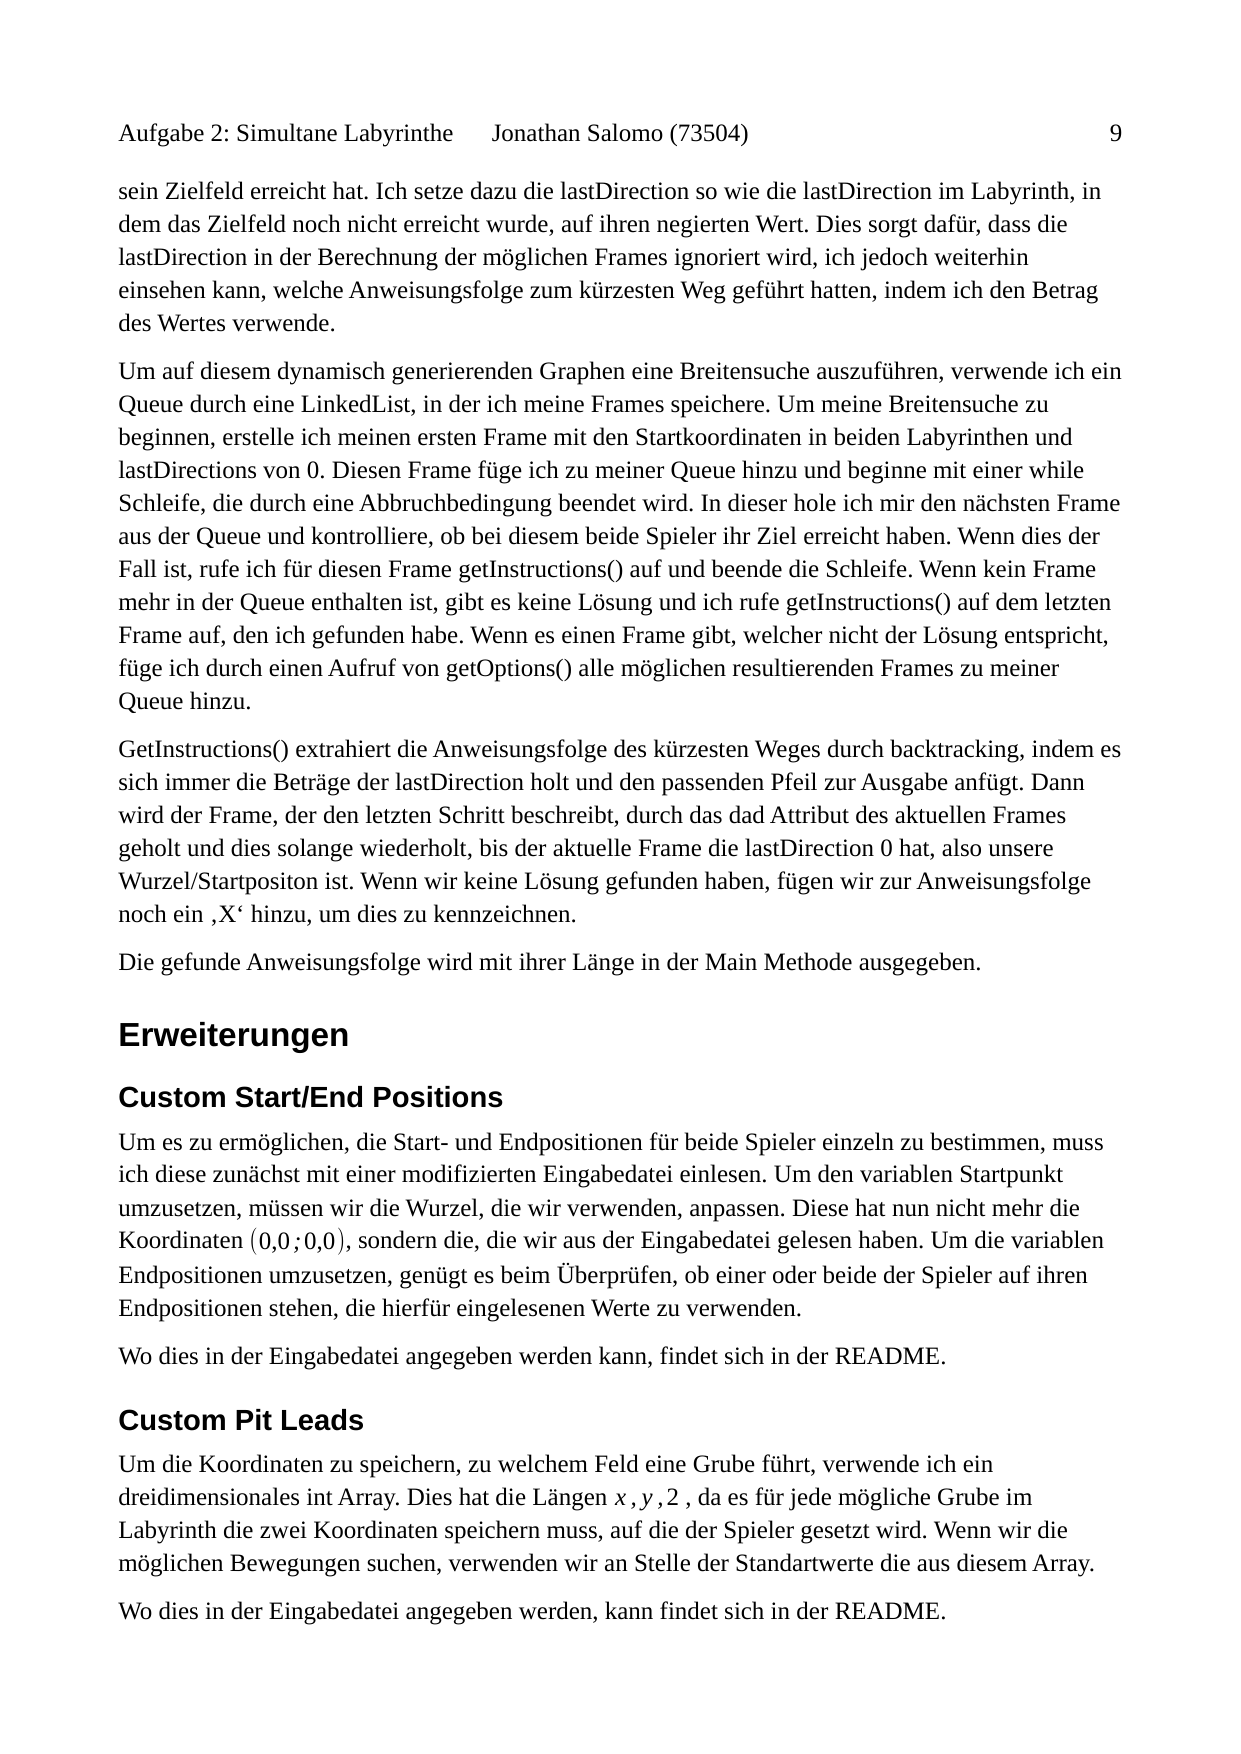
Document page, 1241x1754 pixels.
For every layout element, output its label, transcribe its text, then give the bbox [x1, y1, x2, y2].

text Die gefunde Anweisungsfolge wird mit ihrer Länge in der Main Methode ausgegeben. [118, 947, 1122, 975]
text Wo dies in der Eingabedatei angegeben werden, kann findet sich in der README. [118, 1596, 1122, 1625]
subtitle Custom Pit Leads [118, 1403, 1122, 1437]
text Um auf diesem dynamisch generierenden Graphen eine Breitensuche auszuführen, verwende ich ein Queue durch eine LinkedList, in der ich meine Frames speichere. Um meine Breitensuche zu beginnen, erstelle ich meinen ersten Frame mit den Startkoordinaten in beiden Labyrinthen und lastDirections von 0. Diesen Frame füge ich zu meiner Queue hinzu und beginne mit einer while Schleife, die durch eine Abbruchbedingung beendet wird. In dieser hole ich mir den nächsten Frame aus der Queue und kontrolliere, ob bei diesem beide Spieler ihr Ziel erreicht haben. Wenn dies der Fall ist, rufe ich für diesen Frame getInstructions() auf und beende die Schleife. Wenn kein Frame mehr in der Queue enthalten ist, gibt es keine Lösung und ich rufe getInstructions() auf dem letzten Frame auf, den ich gefunden habe. Wenn es einen Frame gibt, welcher nicht der Lösung entspricht, füge ich durch einen Aufruf von getOptions() alle möglichen resultierenden Frames zu meiner Queue hinzu. [118, 356, 1122, 715]
text GetInstructions() extrahiert die Anweisungsfolge des kürzesten Weges durch backtracking, indem es sich immer die Beträge der lastDirection holt und den passenden Pfeil zur Ausgabe anfügt. Dann wird der Frame, der den letzten Schritt beschreibt, durch das dad Attribut des aktuellen Frames geholt und dies solange wiederholt, bis der aktuelle Frame die lastDirection 0 hat, also unsere Wurzel/Startpositon ist. Wenn wir keine Lösung gefunden haben, fügen wir zur Anweisungsfolge noch ein ‚X‘ hinzu, um dies zu kennzeichnen. [118, 734, 1122, 928]
text Um es zu ermöglichen, die Start- und Endpositionen für beide Spieler einzeln zu bestimmen, muss ich diese zunächst mit einer modifizierten Eingabedatei einlesen. Um den variablen Startpunkt umzusetzen, müssen wir die Wurzel, die wir verwenden, anpassen. Diese hat nun nicht mehr die Koordinaten , sondern die, die wir aus der Eingabedatei gelesen haben. Um die variablen Endpositionen umzusetzen, genügt es beim Überprüfen, ob einer oder beide der Spieler auf ihren Endpositionen stehen, die hierfür eingelesenen Werte zu verwenden. [118, 1127, 1122, 1322]
subtitle Erweiterungen [118, 1015, 1122, 1053]
subtitle Custom Start/End Positions [118, 1081, 1122, 1114]
text Wo dies in der Eingabedatei angegeben werden kann, findet sich in der README. [118, 1341, 1122, 1370]
text Um die Koordinaten zu speichern, zu welchem Feld eine Grube führt, verwende ich ein dreidimensionales int Array. Dies hat die Längen , da es für jede mögliche Grube im Labyrinth die zwei Koordinaten speichern muss, auf die der Spieler gesetzt wird. Wenn wir die möglichen Bewegungen suchen, verwenden wir an Stelle der Standartwerte die aus diesem Array. [118, 1449, 1122, 1577]
text sein Zielfeld erreicht hat. Ich setze dazu die lastDirection so wie die lastDirection im Labyrinth, in dem das Zielfeld noch nicht erreicht wurde, auf ihren negierten Wert. Dies sorgt dafür, dass die lastDirection in der Berechnung der möglichen Frames ignoriert wird, ich jedoch weiterhin einsehen kann, welche Anweisungsfolge zum kürzesten Weg geführt hatten, indem ich den Betrag des Wertes verwende. [118, 176, 1122, 337]
